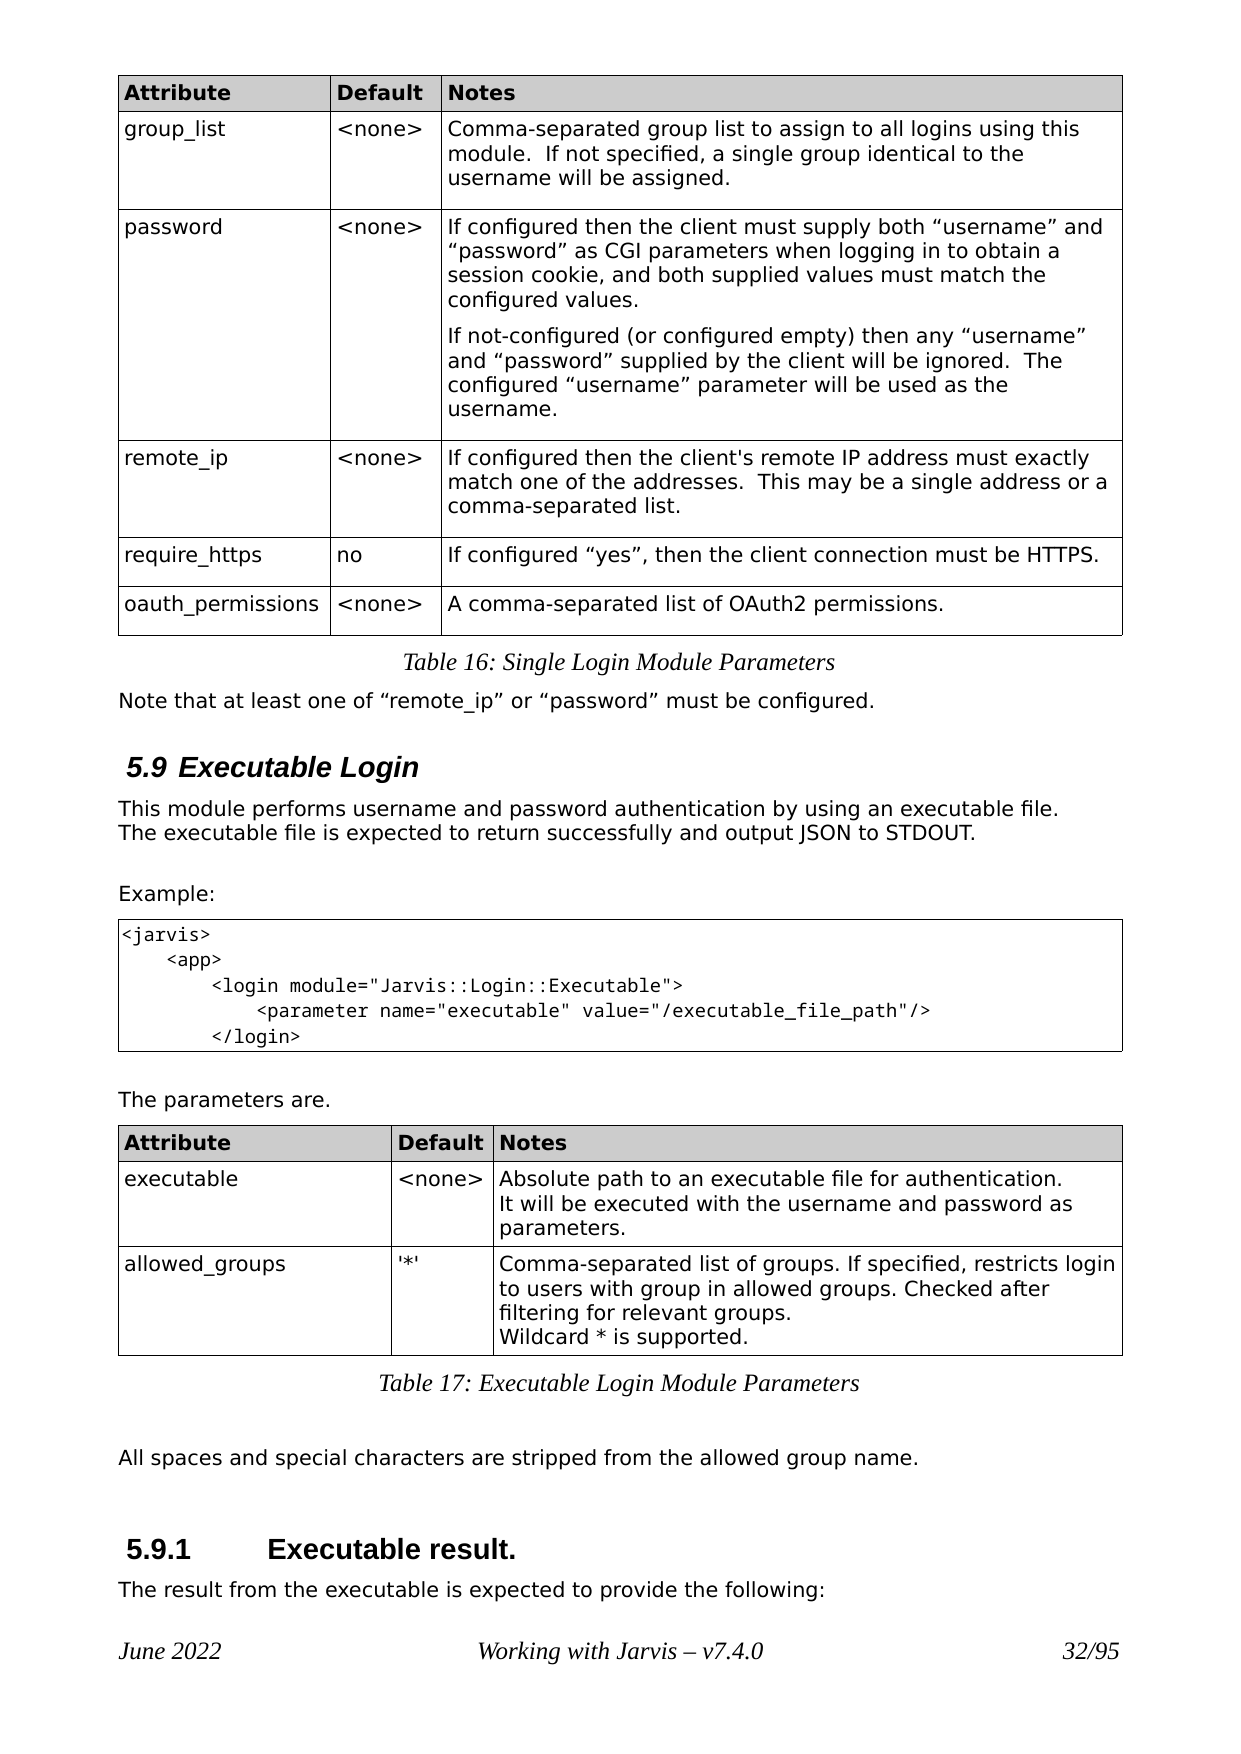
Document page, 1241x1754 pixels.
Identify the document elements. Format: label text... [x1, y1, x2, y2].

table_cell Comma-separated list of groups. If specified, restricts login to users with group in allowed groups. Checked after filtering for relevant groups. Wildcard * is supported. [494, 1247, 1122, 1355]
table_cell executable [119, 1162, 391, 1246]
table_cell <none> [331, 441, 441, 537]
text </login> [119, 1021, 1122, 1051]
text The parameters are. [118, 1088, 1122, 1112]
text <parameter name="executable" value="/executable_file_path"/> [119, 995, 1122, 1021]
table_cell If configured “yes”, then the client connection must be HTTPS. [442, 538, 1122, 586]
table_cell <none> [331, 112, 441, 208]
text <jarvis> <app> [119, 920, 1122, 970]
text All spaces and special characters are stripped from the allowed group name. [118, 1446, 1122, 1495]
text Table 16: Single Login Module Parameters [118, 647, 1122, 676]
text Note that at least one of “remote_ip” or “password” must be configured. [118, 689, 1122, 713]
subtitle Executable result. [118, 1532, 1122, 1566]
table_cell require_https [119, 538, 330, 586]
table_cell Absolute path to an executable file for authentication. It will be executed with the username and password as parameters. [494, 1162, 1122, 1246]
table_header Notes [442, 76, 1122, 111]
table_cell group_list [119, 112, 330, 208]
table_cell <none> [331, 210, 441, 440]
table_header Default [392, 1126, 493, 1161]
table_cell password [119, 210, 330, 440]
table_cell '*' [392, 1247, 493, 1355]
table_cell allowed_groups [119, 1247, 391, 1355]
table_cell remote_ip [119, 441, 330, 537]
table_header Attribute [119, 76, 330, 111]
table_cell oauth_permissions [119, 587, 330, 634]
table_cell If configured then the client must supply both “username” and “password” as CGI parameters when logging in to obtain a session cookie, and both supplied values must match the configured values. If not-configured (or configured empty) then any “username” and “password” supplied by the client will be ignored. The configured “username” parameter will be used as the username. [442, 210, 1122, 440]
text The result from the executable is expected to provide the following: [118, 1578, 1122, 1602]
text Table 17: Executable Login Module Parameters [118, 1368, 1122, 1397]
table_cell A comma-separated list of OAuth2 permissions. [442, 587, 1122, 634]
table_cell <none> [331, 587, 441, 634]
text Example: [118, 858, 1122, 906]
table_cell If configured then the client's remote IP address must exactly match one of the addresses. This may be a single address or a comma-separated list. [442, 441, 1122, 537]
table_cell <none> [392, 1162, 493, 1246]
text This module performs username and password authentication by using an executable file. The executable file is expected to return successfully and output JSON to STDOUT. [118, 797, 1122, 845]
subtitle Executable Login [118, 751, 1122, 784]
table_cell Comma-separated group list to assign to all logins using this module. If not specified, a single group identical to the username will be assigned. [442, 112, 1122, 208]
table_cell no [331, 538, 441, 586]
text <login module="Jarvis::Login::Executable"> [119, 970, 1122, 995]
table_header Notes [494, 1126, 1122, 1161]
table_header Attribute [119, 1126, 391, 1161]
table_header Default [331, 76, 441, 111]
